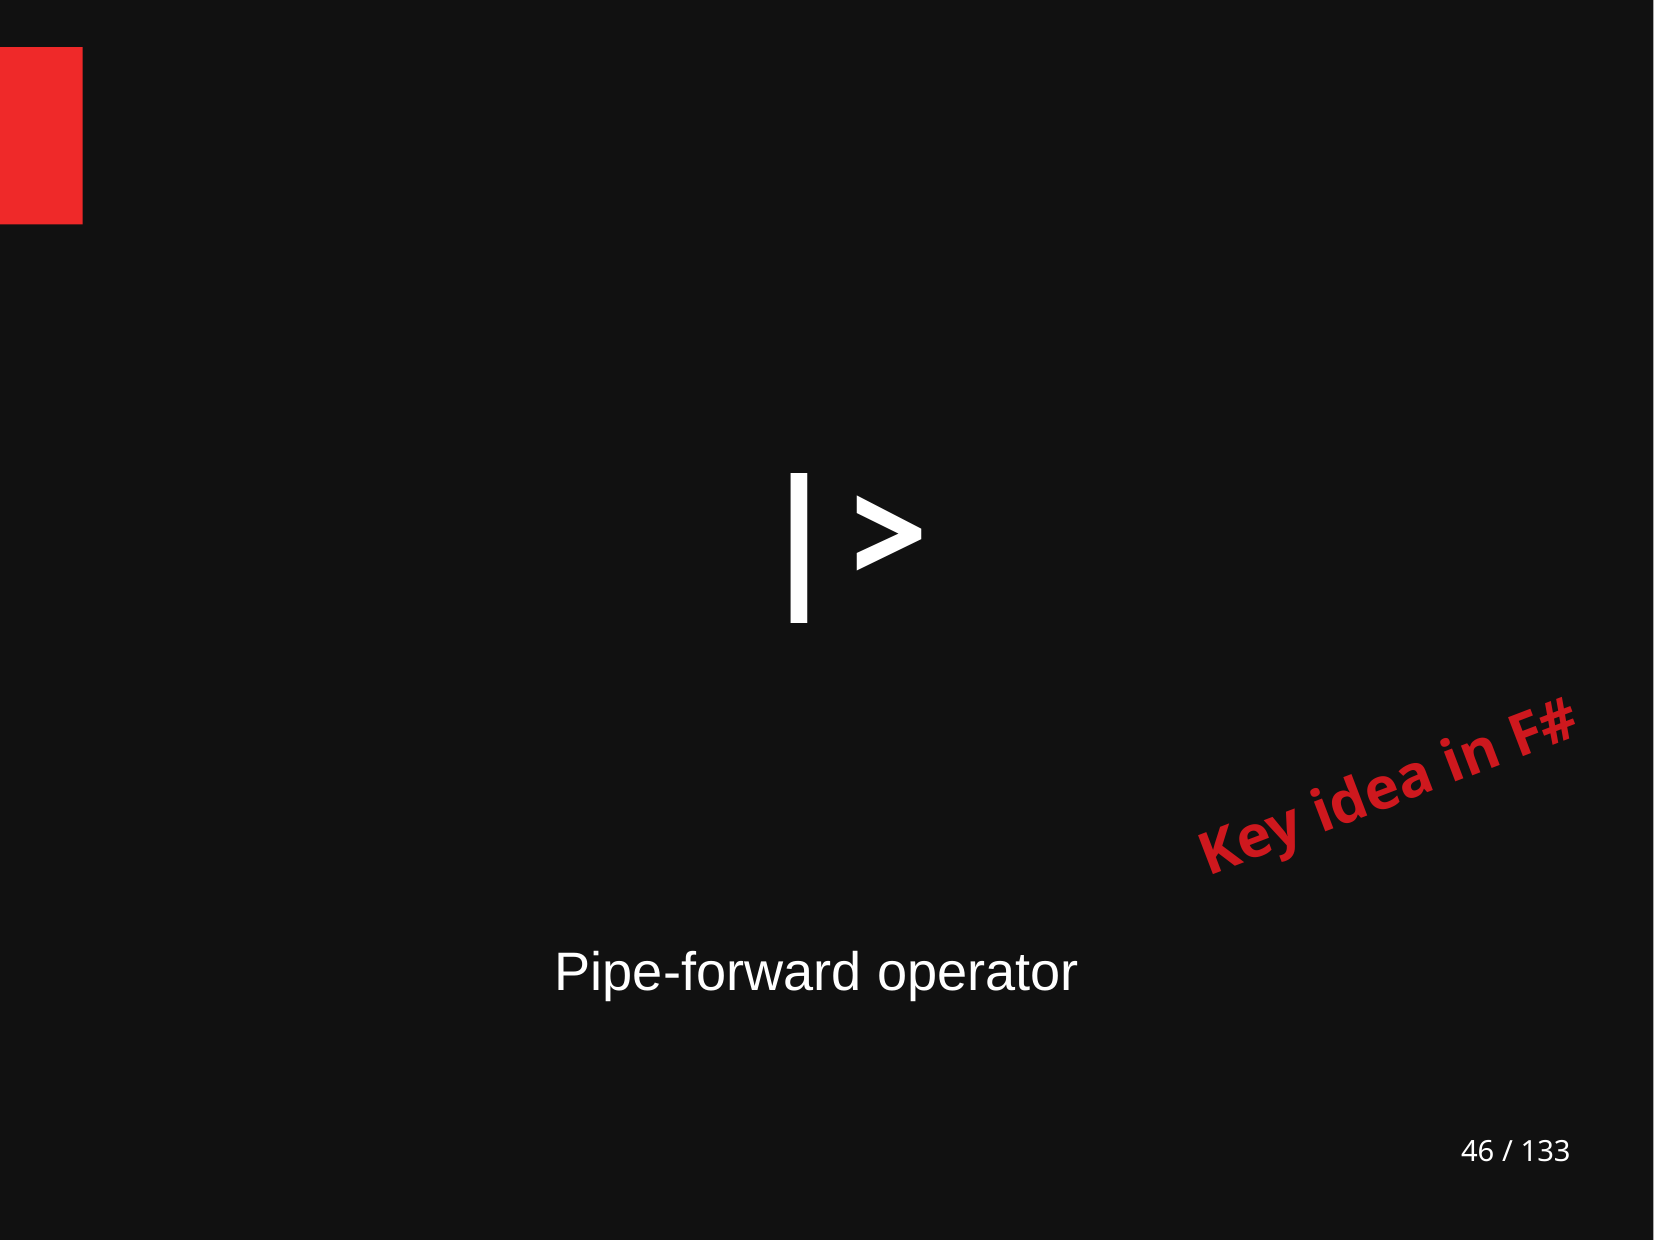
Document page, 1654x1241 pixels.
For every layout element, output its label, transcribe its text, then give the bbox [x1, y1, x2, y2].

subtitle |> [118, 49, 1571, 1010]
text_box Pipe-forward operator [540, 934, 1291, 1010]
text_box Key idea in F# [1170, 645, 1654, 919]
